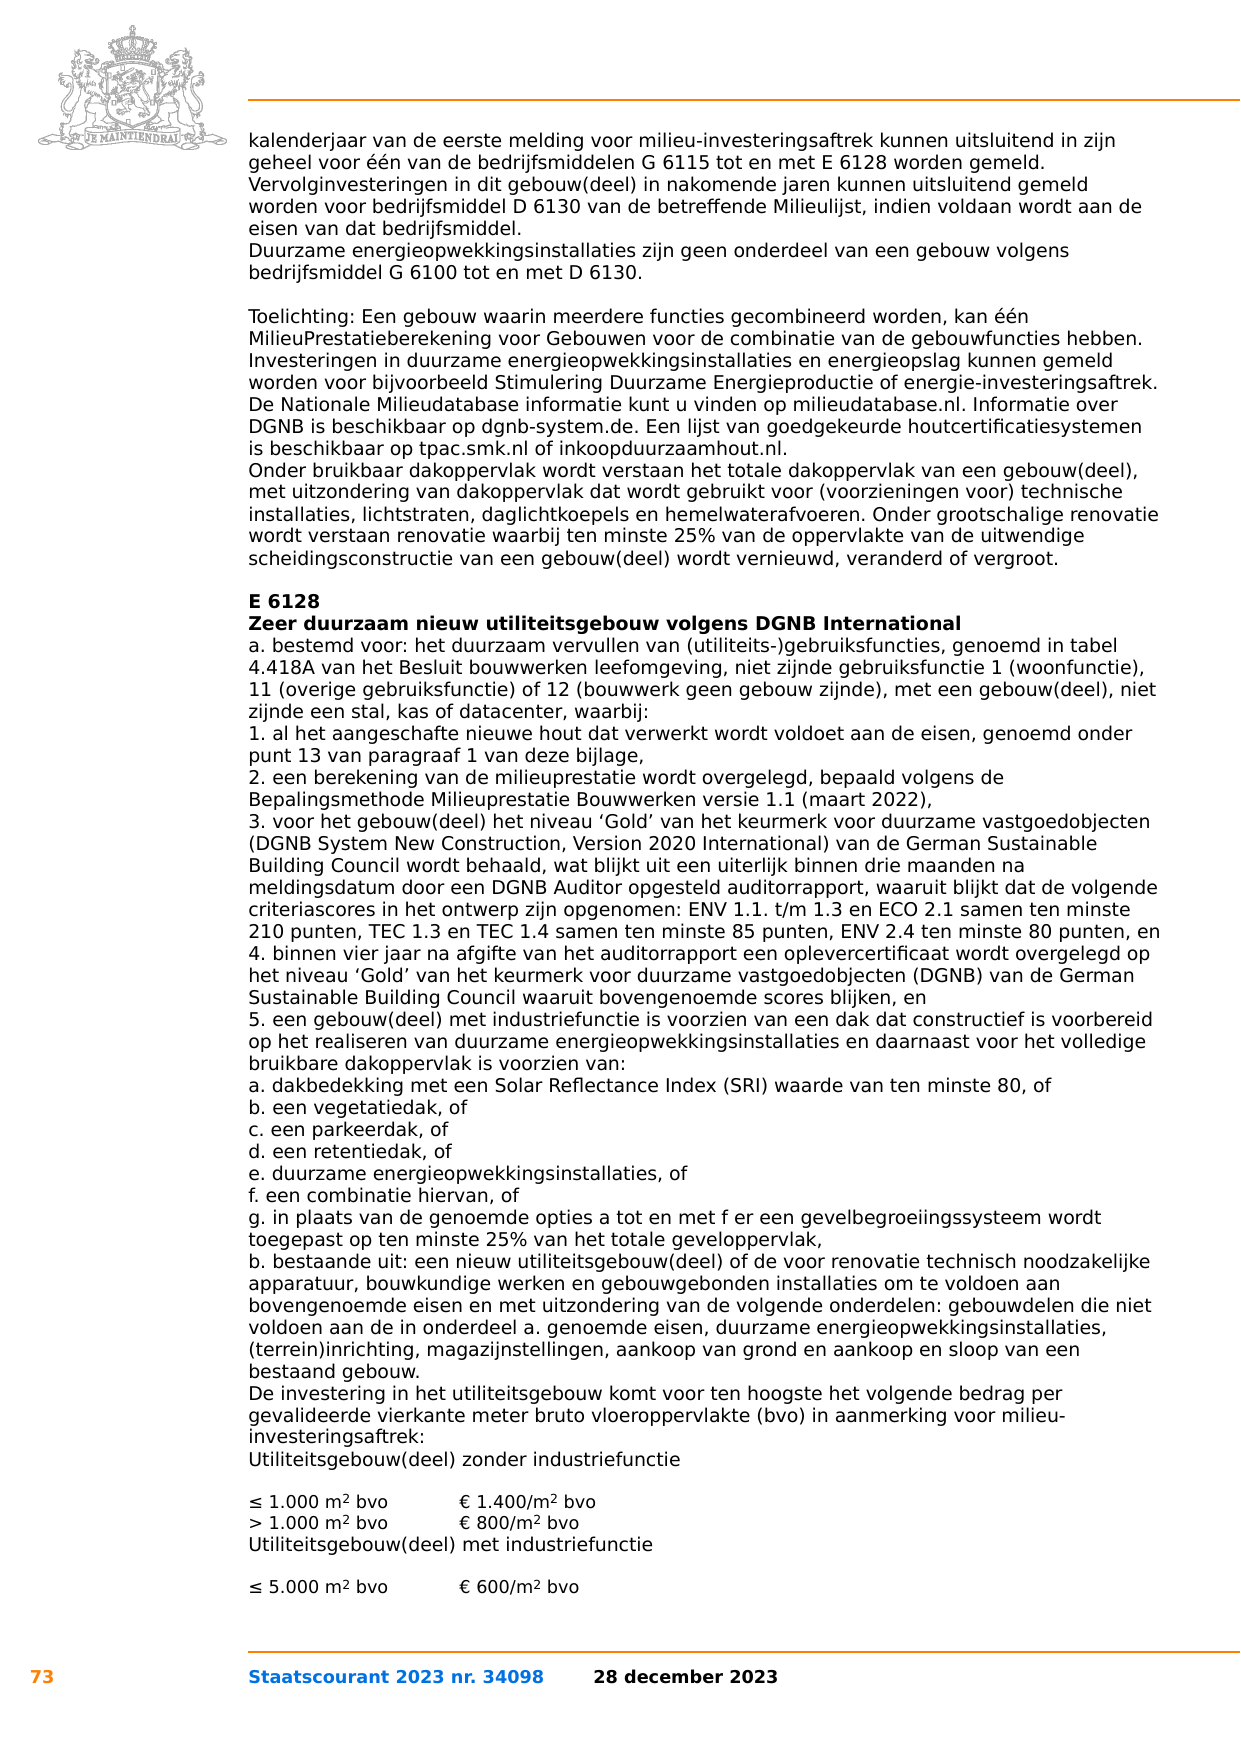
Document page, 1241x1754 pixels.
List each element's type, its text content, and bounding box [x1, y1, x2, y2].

text Duurzame energieopwekkingsinstallaties zijn geen onderdeel van een gebouw volgens bedrijfsmiddel G 6100 tot en met D 6130. [248, 240, 1163, 284]
text kalenderjaar van de eerste melding voor milieu-investeringsaftrek kunnen uitsluitend in zijn geheel voor één van de bedrijfsmiddelen G 6115 tot en met E 6128 worden gemeld. Vervolginvesteringen in dit gebouw(deel) in nakomende jaren kunnen uitsluitend gemeld worden voor bedrijfsmiddel D 6130 van de betreffende Milieulijst, indien voldaan wordt aan de eisen van dat bedrijfsmiddel. [248, 130, 1163, 240]
text 5. een gebouw(deel) met industriefunctie is voorzien van een dak dat constructief is voorbereid op het realiseren van duurzame energieopwekkingsinstallaties en daarnaast voor het volledige bruikbare dakoppervlak is voorzien van: [248, 1009, 1163, 1075]
text a. bestemd voor: het duurzaam vervullen van (utiliteits-)gebruiksfuncties, genoemd in tabel 4.418A van het Besluit bouwwerken leefomgeving, niet zijnde gebruiksfunctie 1 (woonfunctie), 11 (overige gebruiksfunctie) of 12 (bouwwerk geen gebouw zijnde), met een gebouw(deel), niet zijnde een stal, kas of datacenter, waarbij: [248, 635, 1163, 723]
text b. een vegetatiedak, of [248, 1097, 1163, 1119]
text De investering in het utiliteitsgebouw komt voor ten hoogste het volgende bedrag per gevalideerde vierkante meter bruto vloeroppervlakte (bvo) in aanmerking voor milieu-investeringsaftrek: [248, 1382, 1163, 1448]
text 2. een berekening van de milieuprestatie wordt overgelegd, bepaald volgens de Bepalingsmethode Milieuprestatie Bouwwerken versie 1.1 (maart 2022), [248, 767, 1163, 811]
table_header € 600/m2 bvo [453, 1578, 1163, 1598]
text Toelichting: Een gebouw waarin meerdere functies gecombineerd worden, kan één MilieuPrestatieberekening voor Gebouwen voor de combinatie van de gebouwfuncties hebben. Investeringen in duurzame energieopwekkingsinstallaties en energieopslag kunnen gemeld worden voor bijvoorbeeld Stimulering Duurzame Energieproductie of energie-investeringsaftrek. De Nationale Milieudatabase informatie kunt u vinden op milieudatabase.nl. Informatie over DGNB is beschikbaar op dgnb-system.de. Een lijst van goedgekeurde houtcertificatiesystemen is beschikbaar op tpac.smk.nl of inkoopduurzaamhout.nl. [248, 306, 1163, 459]
text b. bestaande uit: een nieuw utiliteitsgebouw(deel) of de voor renovatie technisch noodzakelijke apparatuur, bouwkundige werken en gebouwgebonden installaties om te voldoen aan bovengenoemde eisen en met uitzondering van de volgende onderdelen: gebouwdelen die niet voldoen aan de in onderdeel a. genoemde eisen, duurzame energieopwekkingsinstallaties, (terrein)inrichting, magazijnstellingen, aankoop van grond en aankoop en sloop van een bestaand gebouw. [248, 1251, 1163, 1382]
text E 6128 [248, 591, 1163, 613]
text Utiliteitsgebouw(deel) zonder industriefunctie [248, 1448, 1163, 1470]
text 4. binnen vier jaar na afgifte van het auditorrapport een oplevercertificaat wordt overgelegd op het niveau ‘Gold’ van het keurmerk voor duurzame vastgoedobjecten (DGNB) van de German Sustainable Building Council waaruit bovengenoemde scores blijken, en [248, 943, 1163, 1009]
text Utiliteitsgebouw(deel) met industriefunctie [248, 1533, 1163, 1556]
text g. in plaats van de genoemde opties a tot en met f er een gevelbegroeiingssysteem wordt toegepast op ten minste 25% van het totale geveloppervlak, [248, 1207, 1163, 1251]
text Zeer duurzaam nieuw utiliteitsgebouw volgens DGNB International [248, 613, 1163, 635]
text e. duurzame energieopwekkingsinstallaties, of [248, 1163, 1163, 1185]
text f. een combinatie hiervan, of [248, 1185, 1163, 1207]
text 1. al het aangeschafte nieuwe hout dat verwerkt wordt voldoet aan de eisen, genoemd onder punt 13 van paragraaf 1 van deze bijlage, [248, 723, 1163, 767]
text Onder bruikbaar dakoppervlak wordt verstaan het totale dakoppervlak van een gebouw(deel), met uitzondering van dakoppervlak dat wordt gebruikt voor (voorzieningen voor) technische installaties, lichtstraten, daglichtkoepels en hemelwaterafvoeren. Onder grootschalige renovatie wordt verstaan renovatie waarbij ten minste 25% van de oppervlakte van de uitwendige scheidingsconstructie van een gebouw(deel) wordt vernieuwd, veranderd of vergroot. [248, 459, 1163, 569]
table_cell > 1.000 m2 bvo [248, 1513, 453, 1533]
text c. een parkeerdak, of [248, 1119, 1163, 1141]
text d. een retentiedak, of [248, 1141, 1163, 1163]
table_header ≤ 5.000 m2 bvo [248, 1578, 453, 1598]
table_cell € 800/m2 bvo [453, 1513, 1163, 1533]
table_header € 1.400/m2 bvo [453, 1492, 1163, 1513]
text 3. voor het gebouw(deel) het niveau ‘Gold’ van het keurmerk voor duurzame vastgoedobjecten (DGNB System New Construction, Version 2020 International) van de German Sustainable Building Council wordt behaald, wat blijkt uit een uiterlijk binnen drie maanden na meldingsdatum door een DGNB Auditor opgesteld auditorrapport, waaruit blijkt dat de volgende criteriascores in het ontwerp zijn opgenomen: ENV 1.1. t/m 1.3 en ECO 2.1 samen ten minste 210 punten, TEC 1.3 en TEC 1.4 samen ten minste 85 punten, ENV 2.4 ten minste 80 punten, en [248, 811, 1163, 943]
table_header ≤ 1.000 m2 bvo [248, 1492, 453, 1513]
text a. dakbedekking met een Solar Reflectance Index (SRI) waarde van ten minste 80, of [248, 1075, 1163, 1097]
picture [38, 25, 227, 150]
